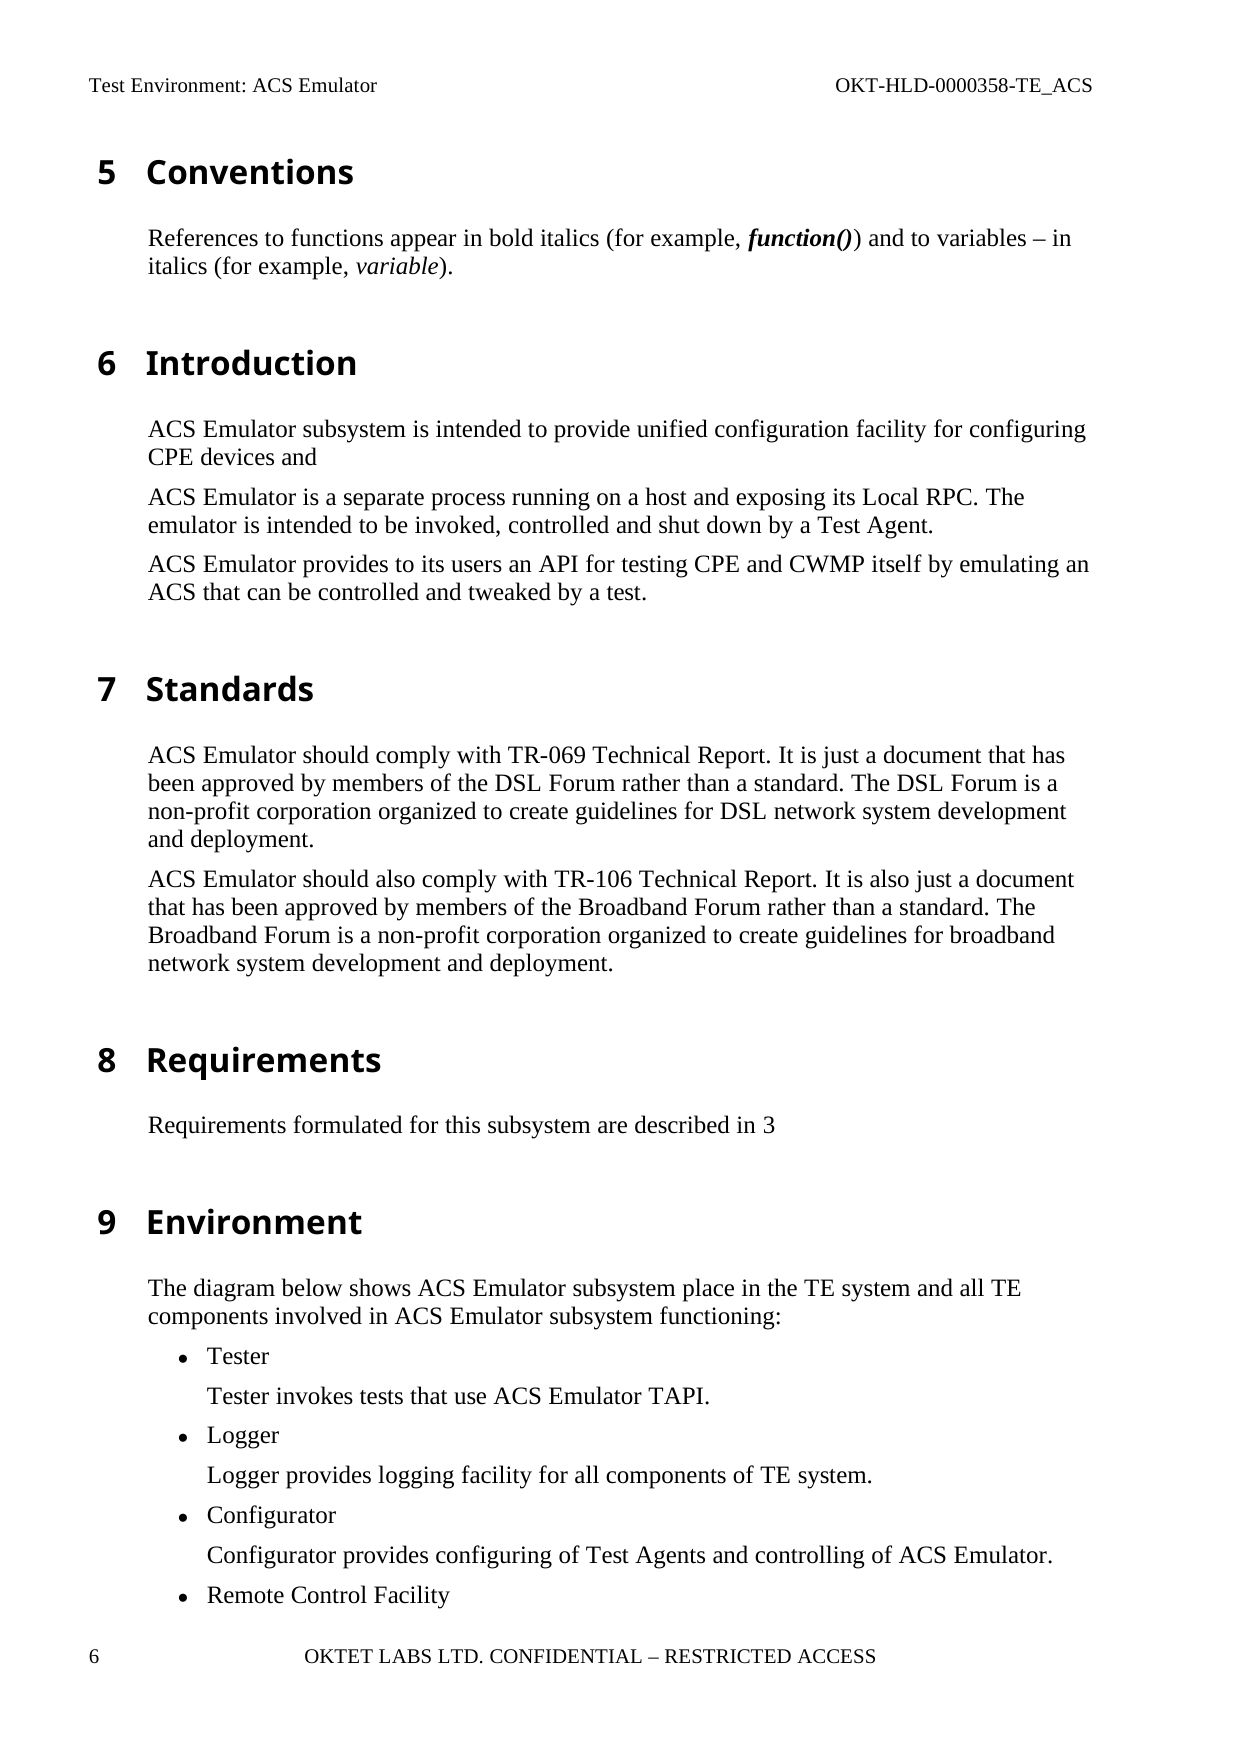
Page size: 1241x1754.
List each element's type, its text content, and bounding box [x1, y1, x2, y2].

list Remote Control Facility [177, 1581, 1093, 1609]
text ACS Emulator should also comply with TR-106 Technical Report. It is also just a document that has been approved by members of the Broadband Forum rather than a standard. The Broadband Forum is a non-profit corporation organized to create guidelines for broadband network system development and deployment. [148, 865, 1093, 977]
subtitle Standards [88, 665, 1093, 711]
list Logger [177, 1421, 1093, 1449]
text ACS Emulator is a separate process running on a host and exposing its Local RPC. The emulator is intended to be invoked, controlled and shut down by a Test Agent. [148, 482, 1093, 538]
list Tester [177, 1342, 1093, 1370]
list Configurator provides configuring of Test Agents and controlling of ACS Emulator. [177, 1541, 1093, 1569]
text ACS Emulator should comply with TR-069 Technical Report. It is just a document that has been approved by members of the DSL Forum rather than a standard. The DSL Forum is a non-profit corporation organized to create guidelines for DSL network system development and deployment. [148, 741, 1093, 853]
text References to functions appear in bold italics (for example, function()) and to variables – in italics (for example, variable). [148, 224, 1093, 280]
text The diagram below shows ACS Emulator subsystem place in the TE system and all TE components involved in ACS Emulator subsystem functioning: [148, 1274, 1093, 1330]
list Configurator [177, 1501, 1093, 1529]
subtitle Conventions [88, 148, 1093, 194]
subtitle Environment [88, 1198, 1093, 1244]
text Requirements formulated for this subsystem are described in 3 [148, 1111, 1093, 1139]
text ACS Emulator subsystem is intended to provide unified configuration facility for configuring CPE devices and [148, 415, 1093, 471]
list Logger provides logging facility for all components of TE system. [177, 1461, 1093, 1489]
list Tester invokes tests that use ACS Emulator TAPI. [177, 1382, 1093, 1410]
text ACS Emulator provides to its users an API for testing CPE and CWMP itself by emulating an ACS that can be controlled and tweaked by a test. [148, 550, 1093, 606]
subtitle Introduction [88, 339, 1093, 385]
subtitle Requirements [88, 1036, 1093, 1082]
